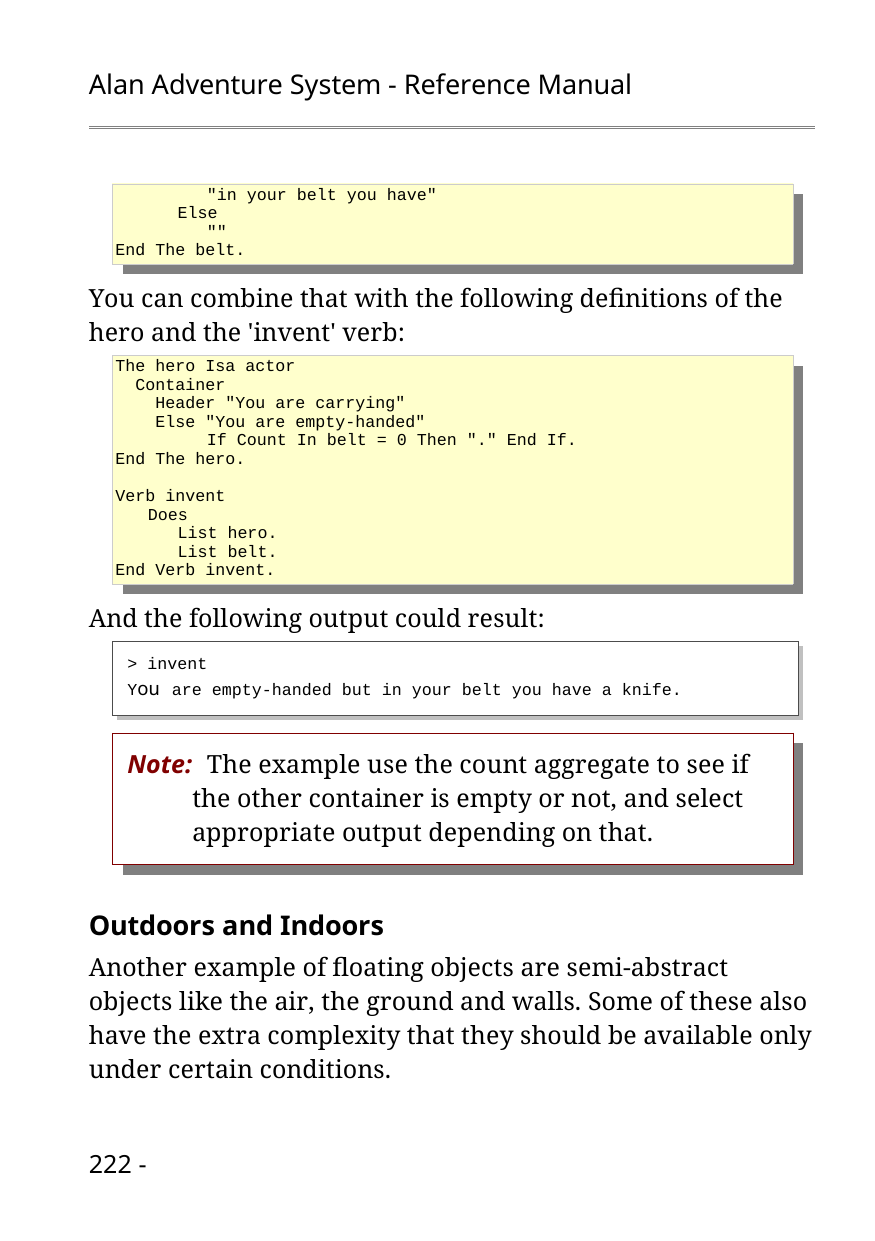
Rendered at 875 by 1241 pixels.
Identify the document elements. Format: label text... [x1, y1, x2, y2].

text List belt. [113, 541, 793, 559]
subtitle Outdoors and Indoors [88, 906, 815, 943]
text > invent You are empty-handed but in your belt you have a knife. [113, 642, 798, 715]
list The example use the count aggregate to see if the other container is empty or not, and select appropriate output depending on that. [113, 734, 793, 864]
text You can combine that with the following definitions of the hero and the 'invent' verb: [88, 281, 815, 349]
text Does [113, 503, 793, 522]
text Another example of floating objects are semi-abstract objects like the air, the ground and walls. Some of these also have the extra complexity that they should be available only under certain conditions. [88, 950, 815, 1086]
text End The hero. [113, 448, 793, 485]
text Verb invent [113, 485, 793, 503]
text The hero Isa actor [113, 356, 793, 374]
text End Verb invent. [113, 559, 793, 584]
text "in your belt you have" Else "" [113, 185, 793, 239]
text Else "You are empty-handed" If Count In belt = 0 Then "." End If. [113, 411, 793, 448]
text Container [113, 374, 793, 392]
text And the following output could result: [88, 601, 815, 635]
text Header "You are carrying" [113, 392, 793, 411]
text End The belt. [113, 239, 793, 264]
text List hero. [113, 522, 793, 541]
